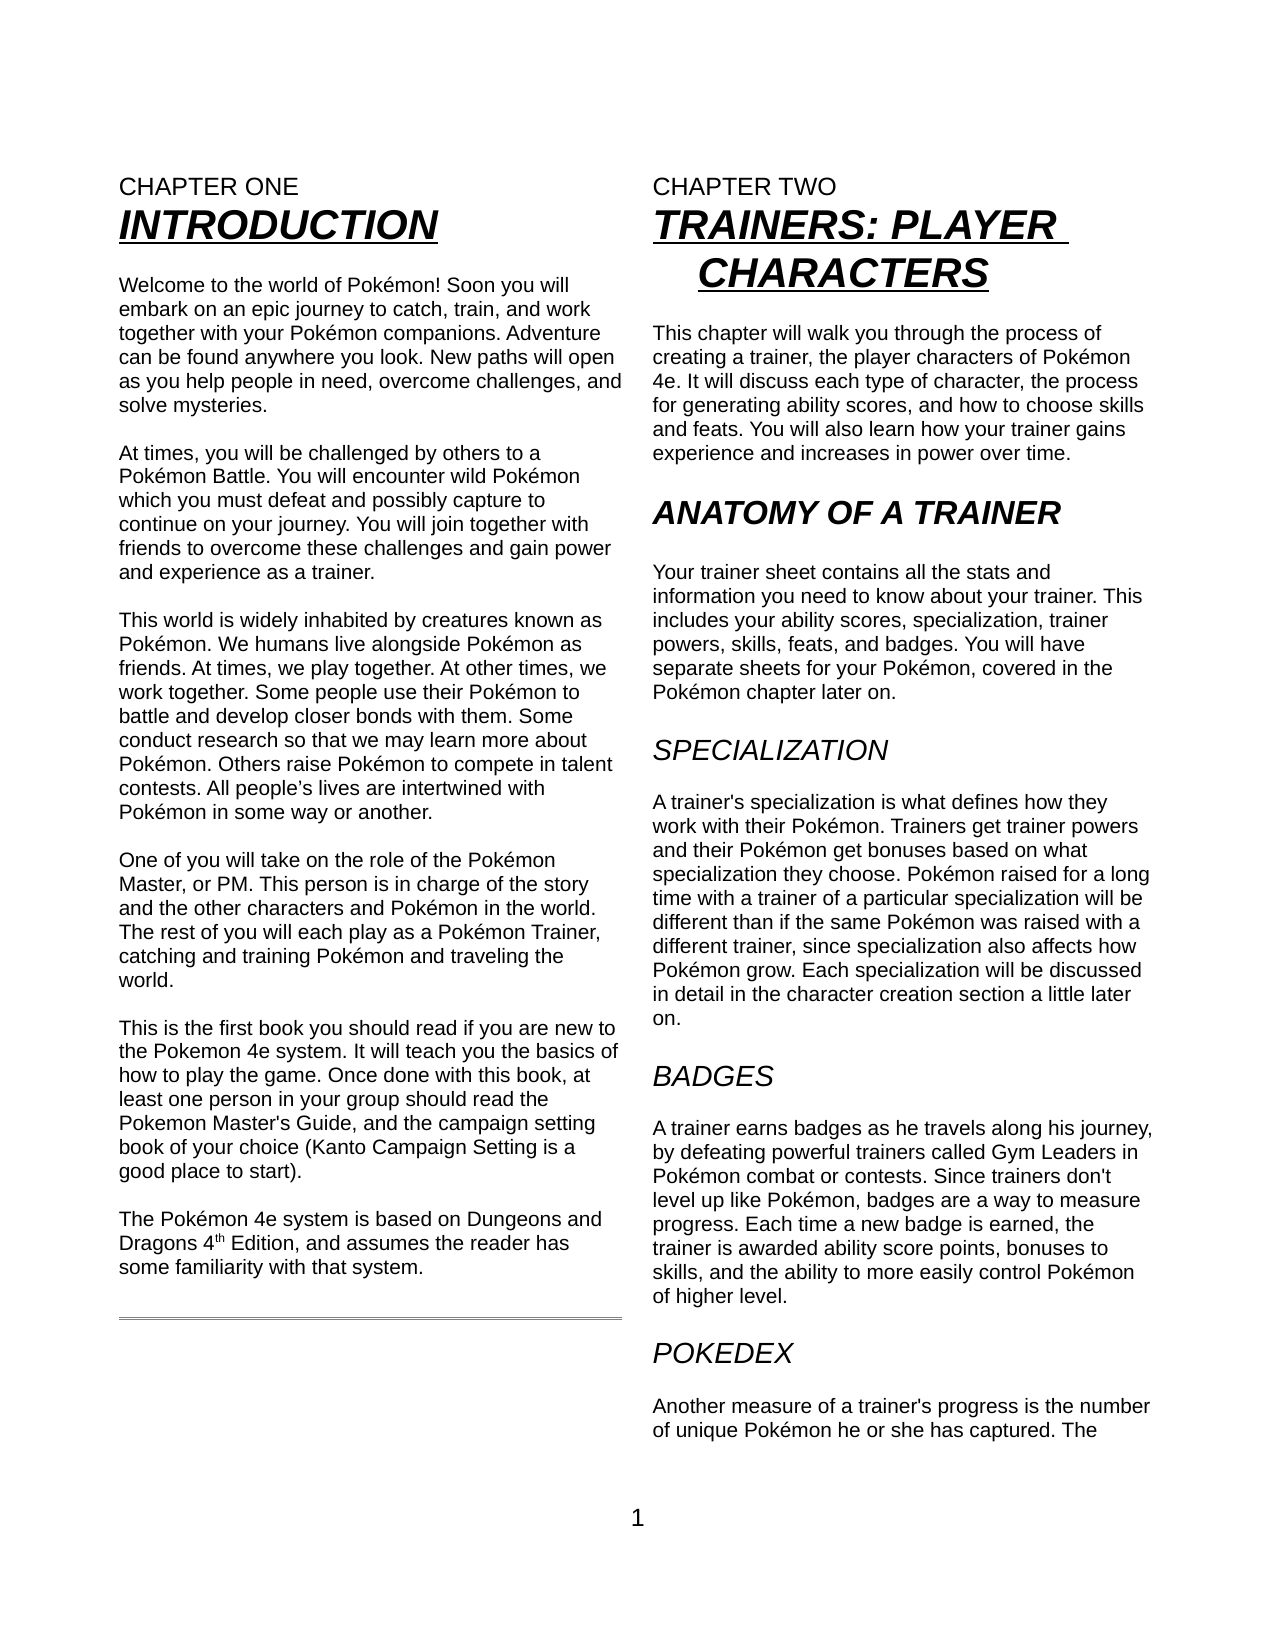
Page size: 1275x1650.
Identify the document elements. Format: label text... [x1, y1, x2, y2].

subtitle TRAINERS: PLAYER CHARACTERS [652, 201, 1156, 297]
text A trainer earns badges as he travels along his journey, by defeating powerful trainers called Gym Leaders in Pokémon combat or contests. Since trainers don't level up like Pokémon, badges are a way to measure progress. Each time a new badge is earned, the trainer is awarded ability score points, bonuses to skills, and the ability to more easily control Pokémon of higher level. [652, 1116, 1156, 1308]
text Your trainer sheet contains all the stats and information you need to know about your trainer. This includes your ability scores, specialization, trainer powers, skills, feats, and badges. You will have separate sheets for your Pokémon, covered in the Pokémon chapter later on. [652, 560, 1156, 704]
subtitle INTRODUCTION [118, 201, 622, 249]
subtitle SPECIALIZATION [652, 733, 1156, 766]
text At times, you will be challenged by others to a Pokémon Battle. You will encounter wild Pokémon which you must defeat and possibly capture to continue on your journey. You will join together with friends to overcome these challenges and gain power and experience as a trainer. [118, 440, 622, 584]
text This is the first book you should read if you are new to the Pokemon 4e system. It will teach you the basics of how to play the game. Once done with this book, at least one person in your group should read the Pokemon Master's Guide, and the campaign setting book of your choice (Kanto Campaign Setting is a good place to start). [118, 1015, 622, 1183]
text Another measure of a trainer's progress is the number of unique Pokémon he or she has captured. The [652, 1394, 1156, 1442]
text This world is widely inhabited by creatures known as Pokémon. We humans live alongside Pokémon as friends. At times, we play together. At other times, we work together. Some people use their Pokémon to battle and develop closer bonds with them. Some conduct research so that we may learn more about Pokémon. Others raise Pokémon to compete in talent contests. All people’s lives are intertwined with Pokémon in some way or another. [118, 608, 622, 824]
text A trainer's specialization is what defines how they work with their Pokémon. Trainers get trainer powers and their Pokémon get bonuses based on what specialization they choose. Pokémon raised for a long time with a trainer of a particular specialization will be different than if the same Pokémon was raised with a different trainer, since specialization also affects how Pokémon grow. Each specialization will be discussed in detail in the character creation section a little later on. [652, 790, 1156, 1030]
subtitle ANATOMY OF A TRAINER [652, 493, 1156, 531]
text The Pokémon 4e system is based on Dungeons and Dragons 4th Edition, and assumes the reader has some familiarity with that system. [118, 1207, 622, 1279]
text One of you will take on the role of the Pokémon Master, or PM. This person is in charge of the story and the other characters and Pokémon in the world. The rest of you will each play as a Pokémon Trainer, catching and training Pokémon and traveling the world. [118, 848, 622, 991]
text Welcome to the world of Pokémon! Soon you will embark on an epic journey to catch, train, and work together with your Pokémon companions. Adventure can be found anywhere you look. New paths will open as you help people in need, overcome challenges, and solve mysteries. [118, 273, 622, 416]
subtitle BADGES [652, 1058, 1156, 1092]
text CHAPTER TWO [652, 172, 1156, 201]
text This chapter will walk you through the process of creating a trainer, the player characters of Pokémon 4e. It will discuss each type of character, the process for generating ability scores, and how to choose skills and feats. You will also learn how your trainer gains experience and increases in power over time. [652, 321, 1156, 464]
text CHAPTER ONE [118, 172, 622, 201]
subtitle POKEDEX [652, 1336, 1156, 1370]
